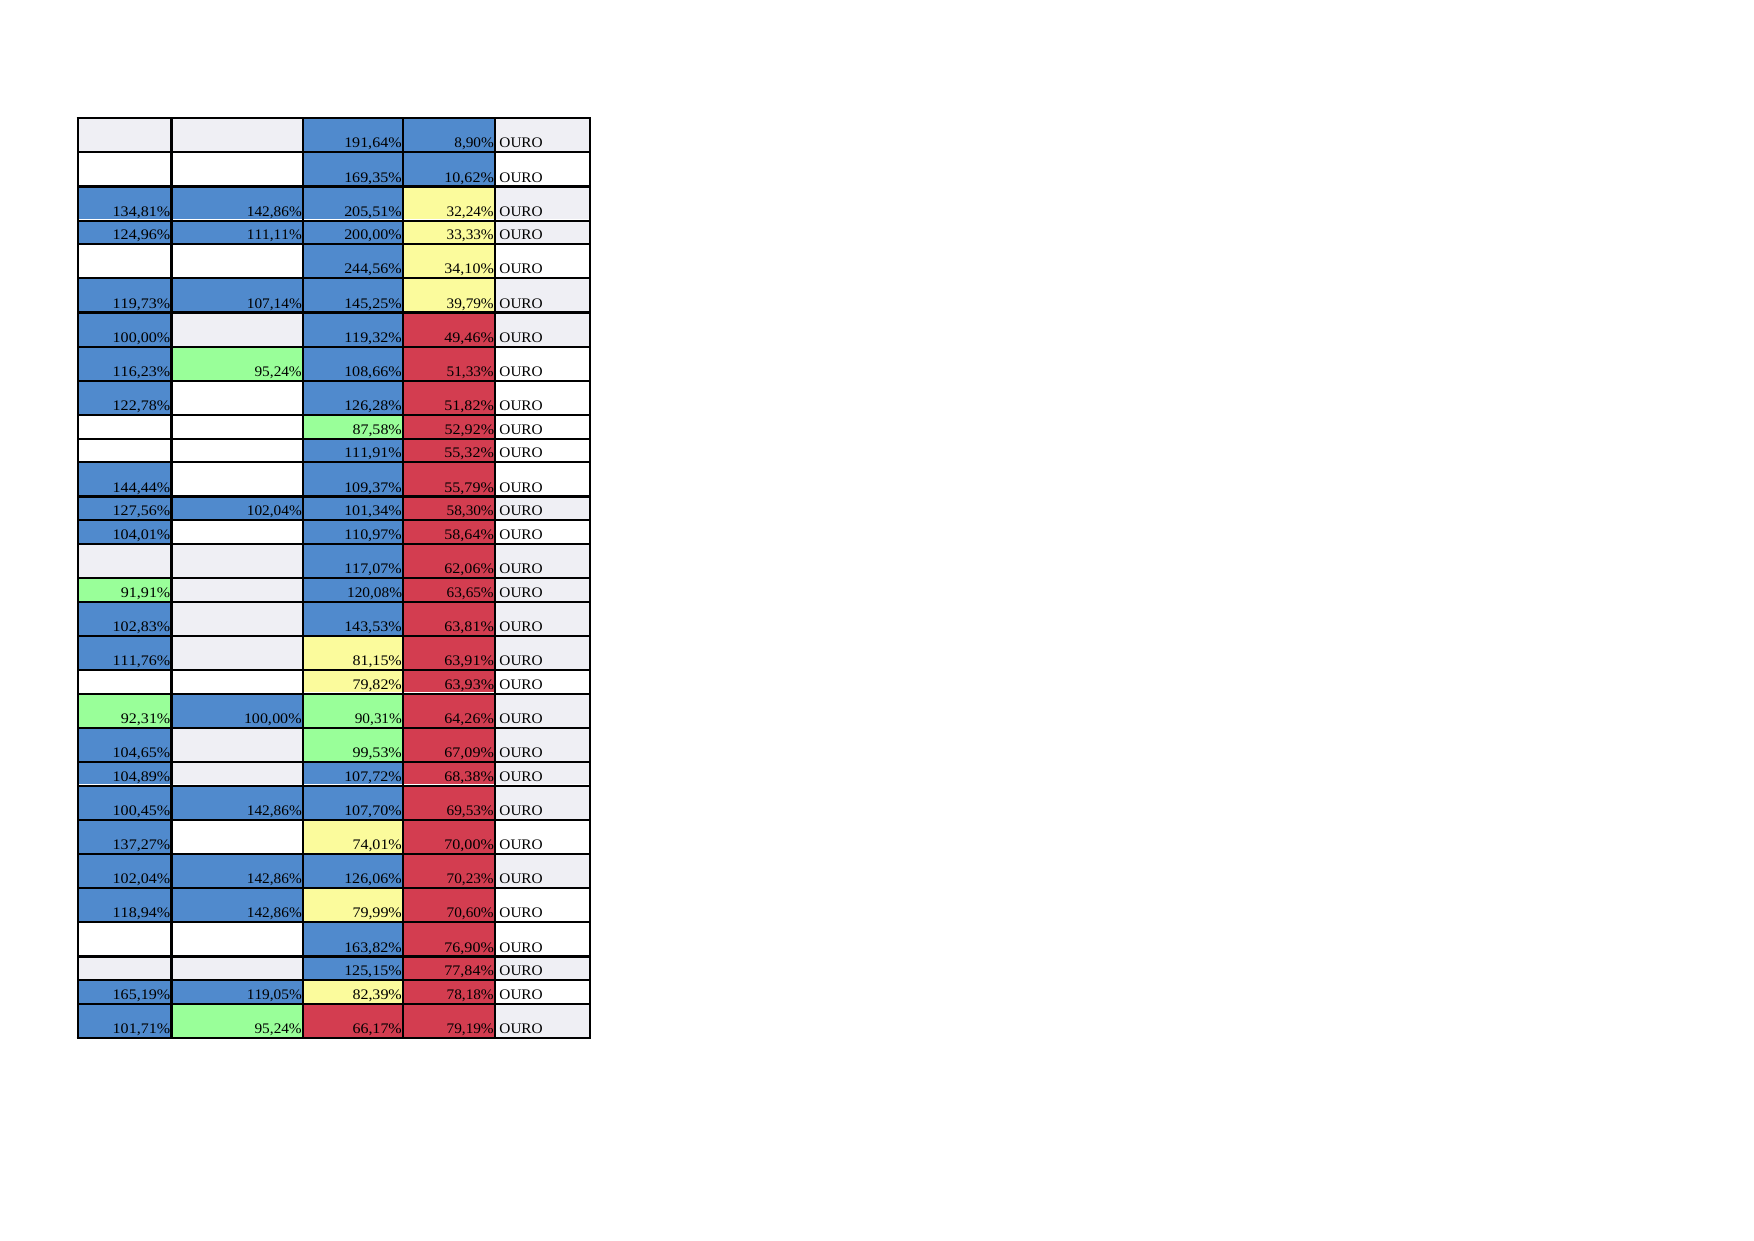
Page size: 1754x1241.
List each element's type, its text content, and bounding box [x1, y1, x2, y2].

table_cell 63,91% [404, 637, 494, 669]
table_cell OURO [496, 889, 589, 921]
table_header 191,64% [304, 119, 402, 151]
table_cell 66,17% [304, 1005, 402, 1037]
table_cell OURO [496, 314, 589, 346]
table_cell 117,07% [304, 545, 402, 577]
table_header OURO [496, 119, 589, 151]
table_cell 169,35% [304, 153, 402, 185]
table_cell OURO [496, 498, 589, 519]
table_cell 116,23% [79, 348, 170, 380]
table_cell 111,11% [173, 222, 302, 243]
table_cell OURO [496, 463, 589, 495]
table_cell 79,19% [404, 1005, 494, 1037]
table_cell [79, 671, 170, 692]
table_cell 67,09% [404, 729, 494, 761]
table_cell 55,79% [404, 463, 494, 495]
table_cell [79, 440, 170, 461]
table_cell 109,37% [304, 463, 402, 495]
table_cell [79, 923, 170, 955]
table_cell OURO [496, 440, 589, 461]
table_cell OURO [496, 1005, 589, 1037]
table_cell 104,01% [79, 521, 170, 543]
table_cell 111,91% [304, 440, 402, 461]
table_cell 52,92% [404, 416, 494, 438]
table_cell 58,64% [404, 521, 494, 543]
table_cell [173, 579, 302, 601]
table_cell OURO [496, 579, 589, 601]
table_cell 92,31% [79, 695, 170, 727]
table_header 8,90% [404, 119, 494, 151]
table_cell 124,96% [79, 222, 170, 243]
table_cell 95,24% [173, 348, 302, 380]
table_cell 142,86% [173, 787, 302, 819]
table_cell 79,99% [304, 889, 402, 921]
table_cell OURO [496, 763, 589, 784]
table_cell 39,79% [404, 279, 494, 311]
table_cell OURO [496, 348, 589, 380]
table_cell 70,23% [404, 855, 494, 887]
table_cell 58,30% [404, 498, 494, 519]
table_cell [173, 821, 302, 853]
table_cell 119,32% [304, 314, 402, 346]
table_cell 63,65% [404, 579, 494, 601]
table_cell [173, 545, 302, 577]
table_cell 102,04% [79, 855, 170, 887]
table_cell [173, 729, 302, 761]
table_cell OURO [496, 821, 589, 853]
table_cell 119,05% [173, 981, 302, 1003]
table_cell [173, 671, 302, 692]
table_cell [173, 382, 302, 414]
table_cell [79, 153, 170, 185]
table_cell [173, 958, 302, 979]
table_cell OURO [496, 382, 589, 414]
table_cell 63,81% [404, 603, 494, 635]
table_cell 120,08% [304, 579, 402, 601]
table_cell 87,58% [304, 416, 402, 438]
table_cell 100,00% [173, 695, 302, 727]
table_header [173, 119, 302, 151]
table_cell 51,82% [404, 382, 494, 414]
table_cell 111,76% [79, 637, 170, 669]
table_cell 125,15% [304, 958, 402, 979]
table_cell 76,90% [404, 923, 494, 955]
table_cell 95,24% [173, 1005, 302, 1037]
table_cell OURO [496, 545, 589, 577]
table_header [79, 119, 170, 151]
table_cell 163,82% [304, 923, 402, 955]
table_cell OURO [496, 416, 589, 438]
table_cell 78,18% [404, 981, 494, 1003]
table_cell OURO [496, 923, 589, 955]
table_cell OURO [496, 153, 589, 185]
table_cell 79,82% [304, 671, 402, 692]
table_cell 64,26% [404, 695, 494, 727]
table_cell OURO [496, 787, 589, 819]
table_cell 70,60% [404, 889, 494, 921]
table_cell [173, 763, 302, 784]
table_cell 107,72% [304, 763, 402, 784]
table_cell OURO [496, 188, 589, 219]
table_cell 244,56% [304, 245, 402, 277]
table_cell 34,10% [404, 245, 494, 277]
table_cell 205,51% [304, 188, 402, 219]
table_cell 90,31% [304, 695, 402, 727]
table_cell 143,53% [304, 603, 402, 635]
table_cell [173, 314, 302, 346]
table_cell OURO [496, 603, 589, 635]
table_cell 55,32% [404, 440, 494, 461]
table_cell OURO [496, 958, 589, 979]
table_cell 108,66% [304, 348, 402, 380]
table_cell 100,00% [79, 314, 170, 346]
table_cell OURO [496, 695, 589, 727]
table_cell [173, 245, 302, 277]
table_cell 69,53% [404, 787, 494, 819]
table_cell OURO [496, 855, 589, 887]
table_cell 142,86% [173, 188, 302, 219]
table_cell 100,45% [79, 787, 170, 819]
table_cell 82,39% [304, 981, 402, 1003]
table_cell 91,91% [79, 579, 170, 601]
table_cell [173, 923, 302, 955]
table_cell 126,28% [304, 382, 402, 414]
table_cell [173, 416, 302, 438]
table_cell [79, 958, 170, 979]
table_cell 142,86% [173, 855, 302, 887]
table_cell 142,86% [173, 889, 302, 921]
table_cell OURO [496, 521, 589, 543]
table_cell OURO [496, 671, 589, 692]
table_cell 107,14% [173, 279, 302, 311]
table_cell [173, 463, 302, 495]
table_cell 102,04% [173, 498, 302, 519]
table_cell OURO [496, 279, 589, 311]
table_cell 68,38% [404, 763, 494, 784]
table_cell 126,06% [304, 855, 402, 887]
table_cell [79, 245, 170, 277]
table_cell [173, 153, 302, 185]
table_cell 165,19% [79, 981, 170, 1003]
table_cell 144,44% [79, 463, 170, 495]
table_cell 104,65% [79, 729, 170, 761]
table_cell 110,97% [304, 521, 402, 543]
table_cell [173, 637, 302, 669]
table_cell [173, 440, 302, 461]
table_cell OURO [496, 637, 589, 669]
table_cell 101,34% [304, 498, 402, 519]
table_cell 10,62% [404, 153, 494, 185]
table_cell 99,53% [304, 729, 402, 761]
table_cell 145,25% [304, 279, 402, 311]
table_cell [79, 416, 170, 438]
table_cell [173, 603, 302, 635]
table_cell OURO [496, 981, 589, 1003]
table_cell 118,94% [79, 889, 170, 921]
table_cell 63,93% [404, 671, 494, 692]
table_cell 134,81% [79, 188, 170, 219]
table_cell 74,01% [304, 821, 402, 853]
table_cell 137,27% [79, 821, 170, 853]
table_cell 119,73% [79, 279, 170, 311]
table_cell 51,33% [404, 348, 494, 380]
table_cell 70,00% [404, 821, 494, 853]
table_cell OURO [496, 222, 589, 243]
table_cell 107,70% [304, 787, 402, 819]
table_cell 32,24% [404, 188, 494, 219]
table_cell 102,83% [79, 603, 170, 635]
table_cell 200,00% [304, 222, 402, 243]
table_cell 81,15% [304, 637, 402, 669]
table_cell [173, 521, 302, 543]
table_cell 77,84% [404, 958, 494, 979]
table_cell 127,56% [79, 498, 170, 519]
table_cell 33,33% [404, 222, 494, 243]
table_cell [79, 545, 170, 577]
table_cell 49,46% [404, 314, 494, 346]
table_cell 62,06% [404, 545, 494, 577]
table_cell 101,71% [79, 1005, 170, 1037]
table_cell OURO [496, 245, 589, 277]
table_cell OURO [496, 729, 589, 761]
table_cell 104,89% [79, 763, 170, 784]
table_cell 122,78% [79, 382, 170, 414]
